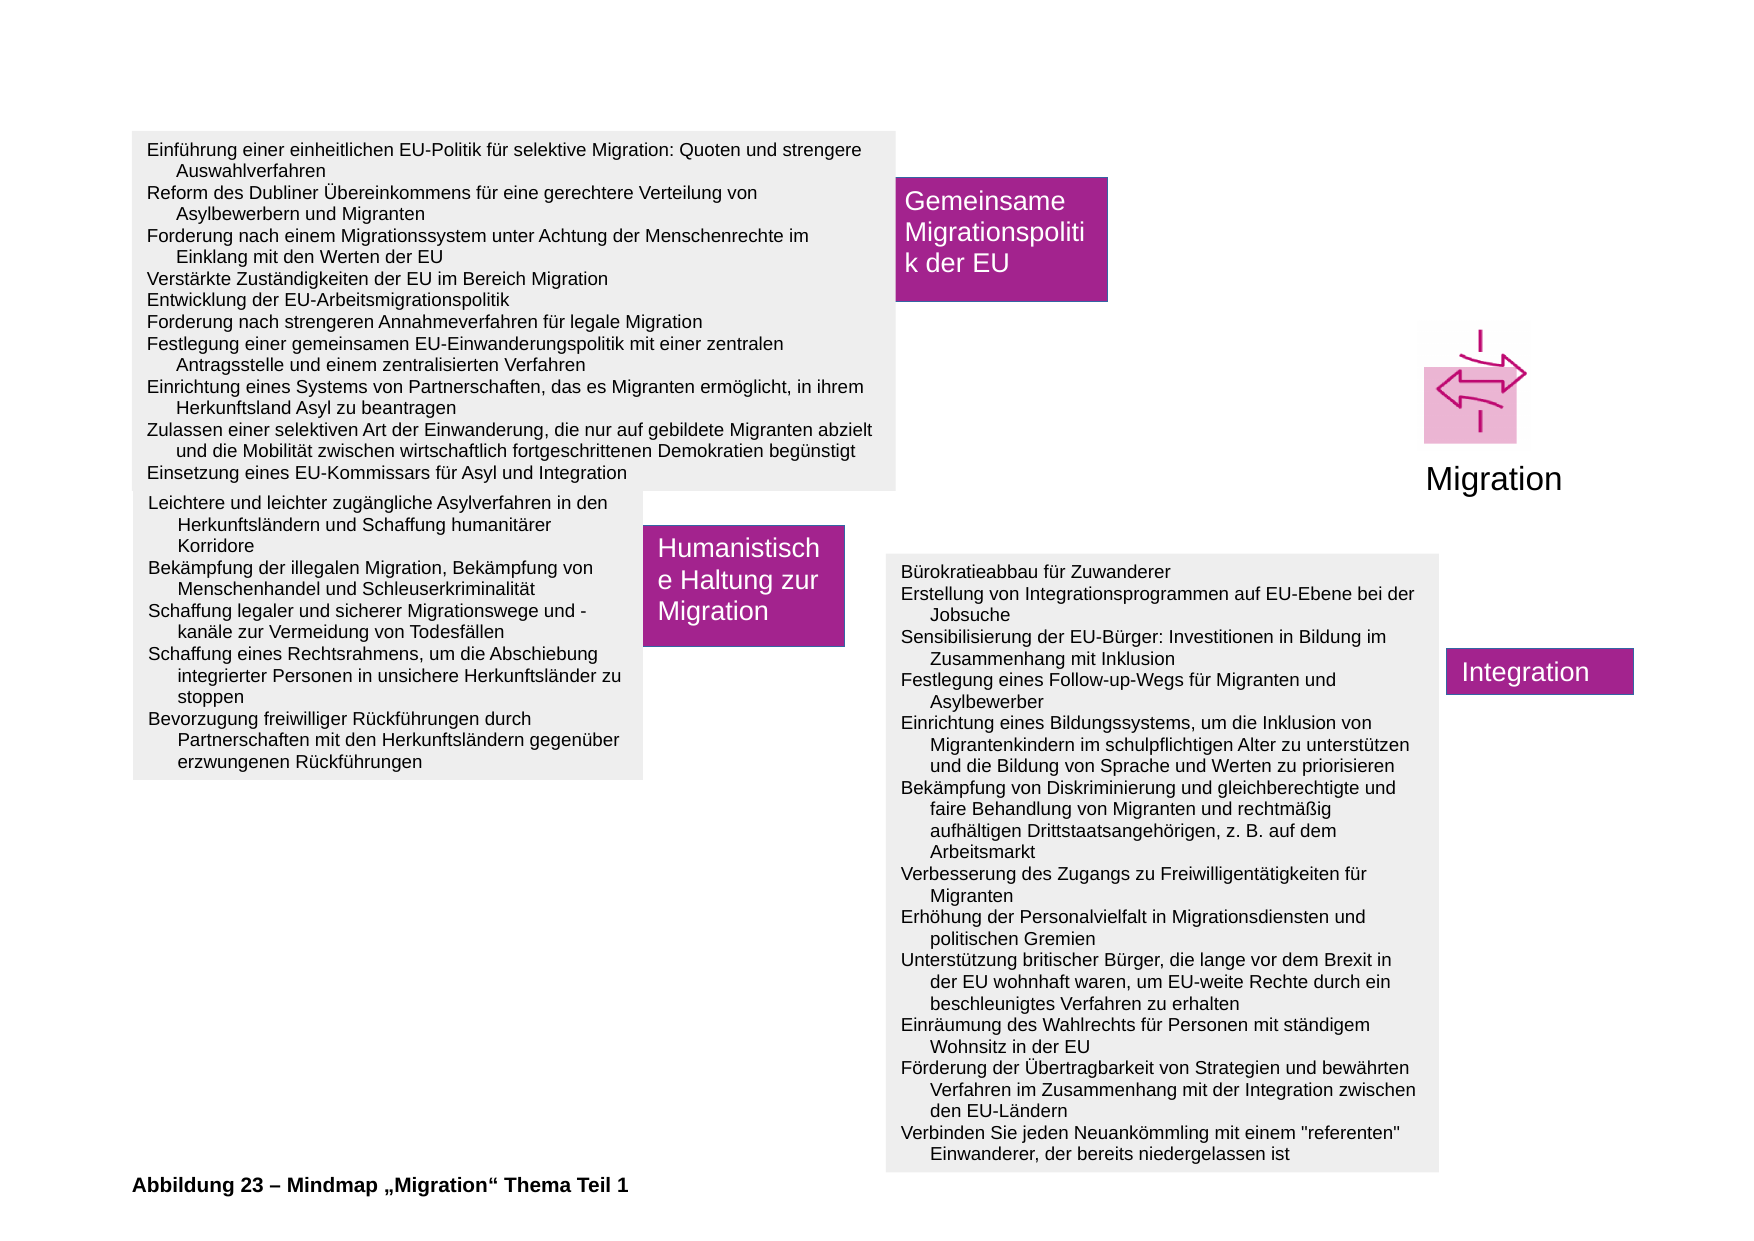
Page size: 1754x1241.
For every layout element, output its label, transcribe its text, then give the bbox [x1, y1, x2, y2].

text Abbildung 23 – Mindmap „Migration“ Thema Teil 1 [132, 143, 1633, 1196]
picture [1417, 320, 1531, 451]
